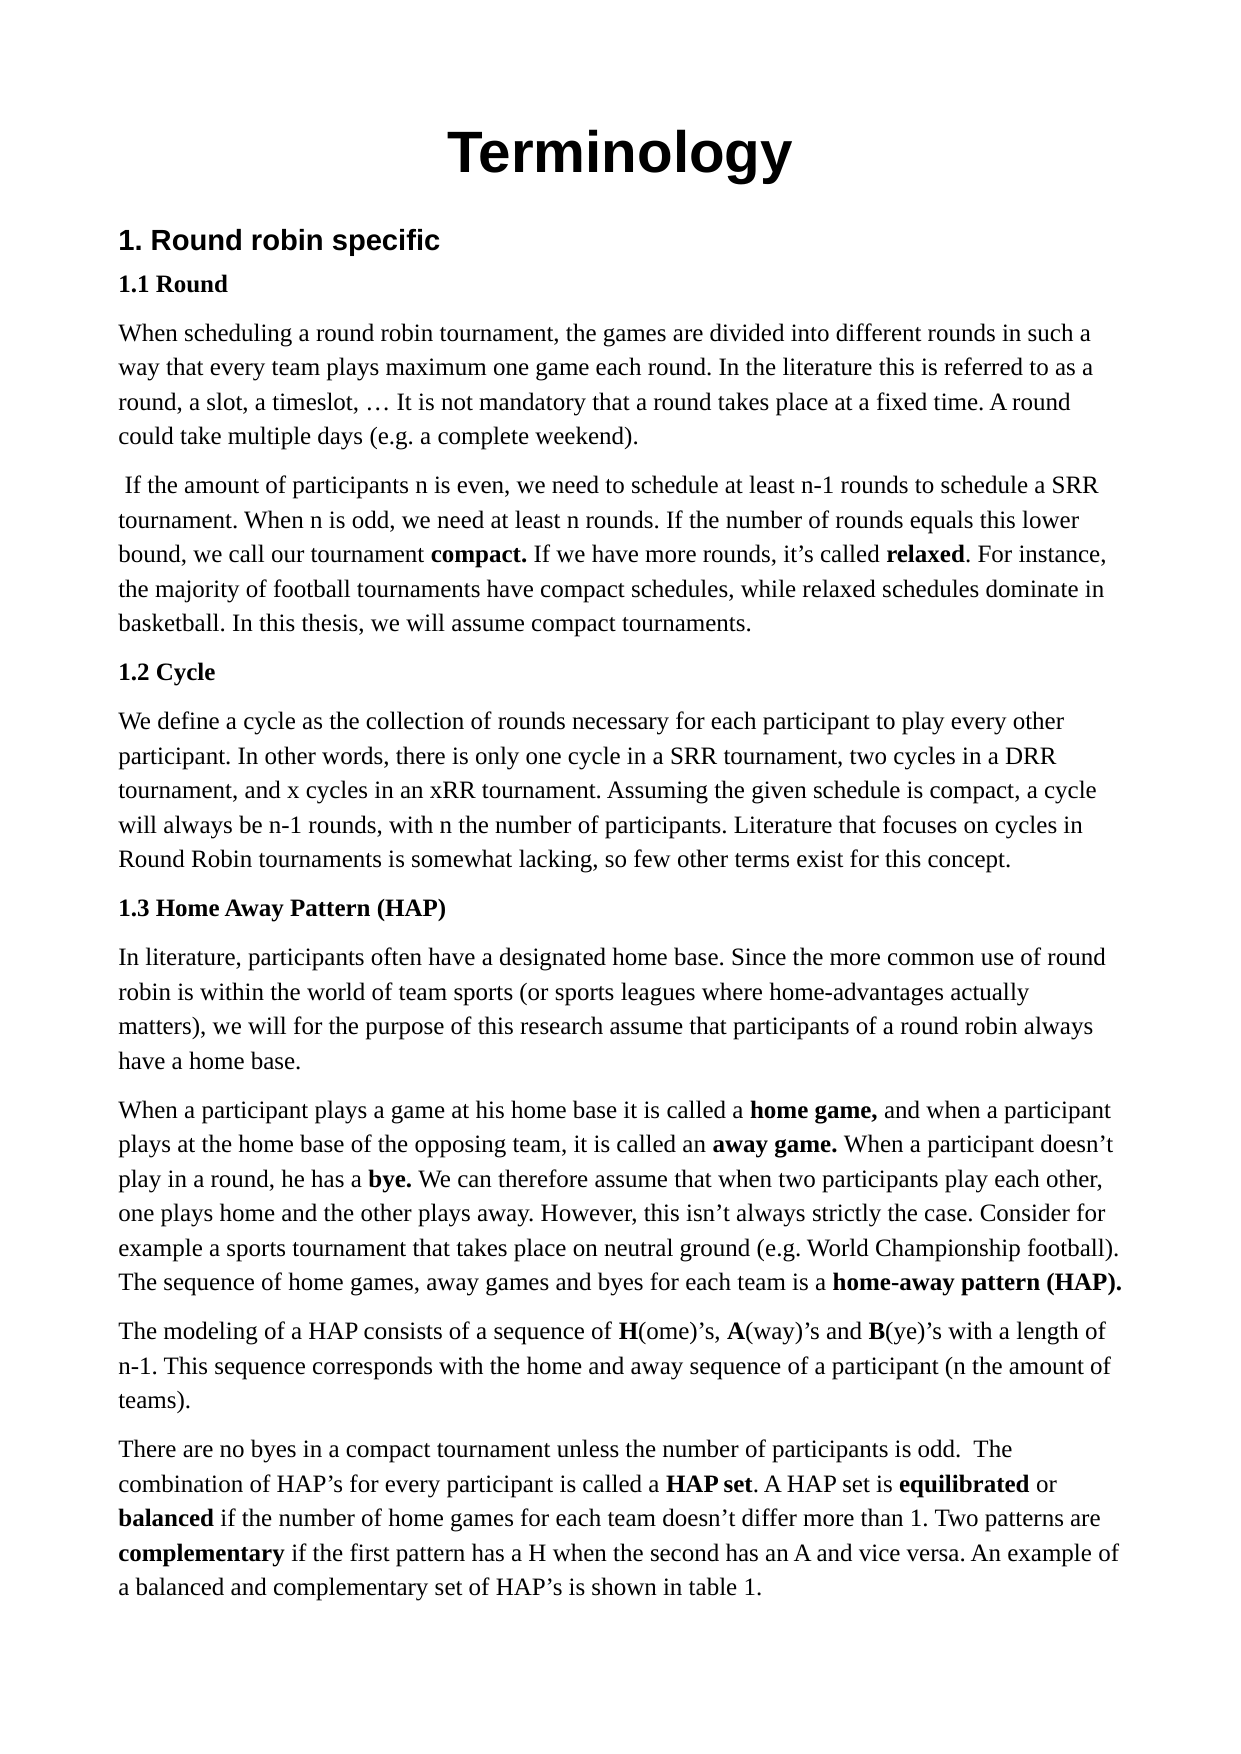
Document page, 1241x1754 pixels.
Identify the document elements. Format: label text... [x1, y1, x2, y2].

text There are no byes in a compact tournament unless the number of participants is odd. The combination of HAP’s for every participant is called a HAP set. A HAP set is equilibrated or balanced if the number of home games for each team doesn’t differ more than 1. Two patterns are complementary if the first pattern has a H when the second has an A and vice versa. An example of a balanced and complementary set of HAP’s is shown in table 1. [118, 1434, 1122, 1601]
title Terminology [118, 118, 1122, 185]
text 1.1 Round [118, 269, 1122, 297]
text 1.3 Home Away Pattern (HAP) [118, 893, 1122, 922]
text The modeling of a HAP consists of a sequence of H(ome)’s, A(way)’s and B(ye)’s with a length of n-1. This sequence corresponds with the home and away sequence of a participant (n the amount of teams). [118, 1316, 1122, 1414]
text We define a cycle as the collection of rounds necessary for each participant to play every other participant. In other words, there is only one cycle in a SRR tournament, two cycles in a DRR tournament, and x cycles in an xRR tournament. Assuming the given schedule is compact, a cycle will always be n-1 rounds, with n the number of participants. Literature that focuses on cycles in Round Robin tournaments is somewhat lacking, so few other terms exist for this concept. [118, 706, 1122, 873]
subtitle 1. Round robin specific [118, 223, 1122, 256]
text When scheduling a round robin tournament, the games are divided into different rounds in such a way that every team plays maximum one game each round. In the literature this is referred to as a round, a slot, a timeslot, … It is not mandatory that a round takes place at a fixed time. A round could take multiple days (e.g. a complete weekend). [118, 318, 1122, 450]
text In literature, participants often have a designated home base. Since the more common use of round robin is within the world of team sports (or sports leagues where home-advantages actually matters), we will for the purpose of this research assume that participants of a round robin always have a home base. [118, 942, 1122, 1074]
text If the amount of participants n is even, we need to schedule at least n-1 rounds to schedule a SRR tournament. When n is odd, we need at least n rounds. If the number of rounds equals this lower bound, we call our tournament compact. If we have more rounds, it’s called relaxed. For instance, the majority of football tournaments have compact schedules, while relaxed schedules dominate in basketball. In this thesis, we will assume compact tournaments. [118, 470, 1122, 637]
text When a participant plays a game at his home base it is called a home game, and when a participant plays at the home base of the opposing team, it is called an away game. When a participant doesn’t play in a round, he has a bye. We can therefore assume that when two participants play each other, one plays home and the other plays away. However, this isn’t always strictly the case. Consider for example a sports tournament that takes place on neutral ground (e.g. World Championship football). The sequence of home games, away games and byes for each team is a home-away pattern (HAP). [118, 1095, 1122, 1296]
text 1.2 Cycle [118, 657, 1122, 686]
